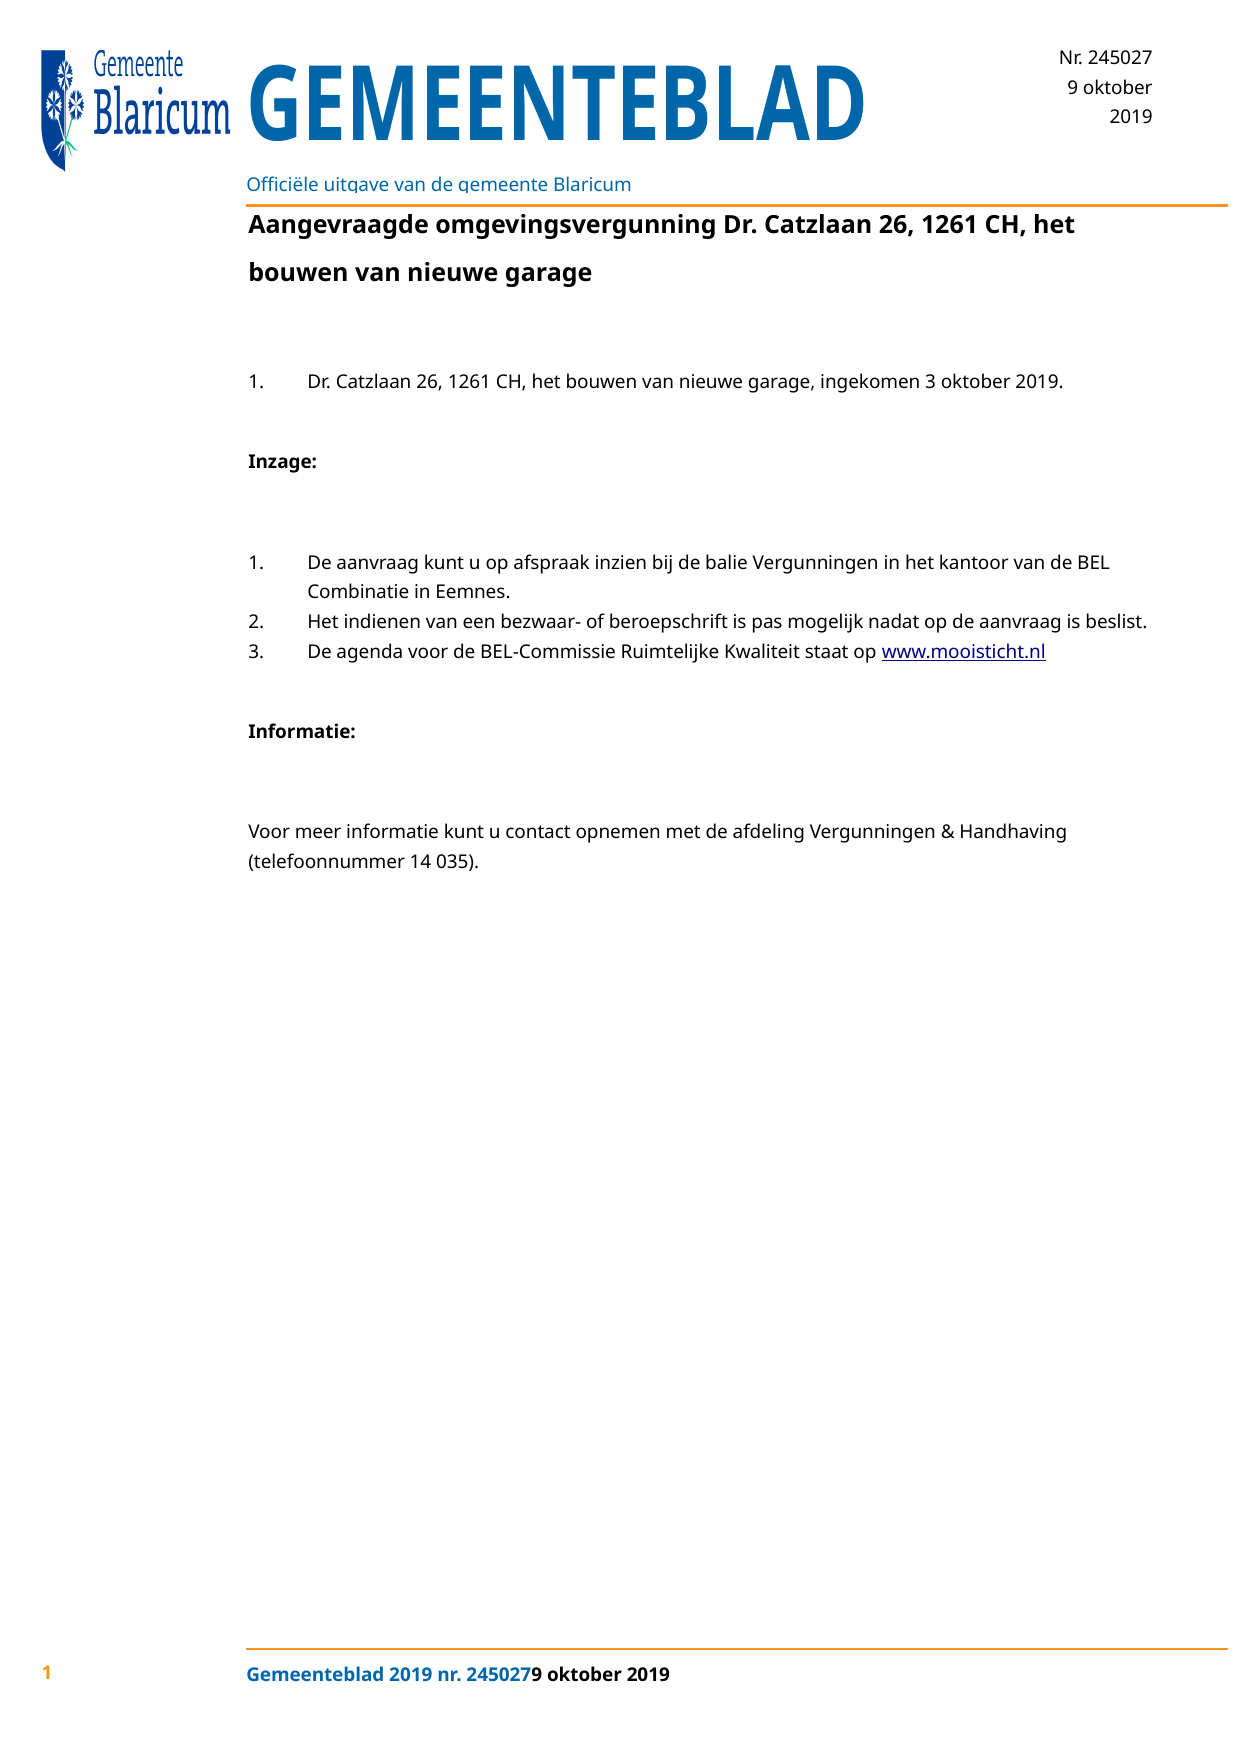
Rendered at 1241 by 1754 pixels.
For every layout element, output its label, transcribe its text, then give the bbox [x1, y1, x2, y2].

text Informatie: [248, 718, 1152, 744]
text Aangevraagde omgevingsvergunning Dr. Catzlaan 26, 1261 CH, het bouwen van nieuwe garage [248, 207, 1152, 288]
list De agenda voor de BEL-Commissie Ruimtelijke Kwaliteit staat op www.mooisticht.nl [248, 638, 1152, 664]
picture [41, 47, 231, 172]
list Dr. Catzlaan 26, 1261 CH, het bouwen van nieuwe garage, ingekomen 3 oktober 2019. [248, 368, 1152, 394]
text Inzage: [248, 448, 1152, 474]
list De aanvraag kunt u op afspraak inzien bij de balie Vergunningen in het kantoor van de BEL Combinatie in Eemnes. [248, 549, 1152, 604]
list Het indienen van een bezwaar- of beroepschrift is pas mogelijk nadat op de aanvraag is beslist. [248, 608, 1152, 634]
text Voor meer informatie kunt u contact opnemen met de afdeling Vergunningen & Handhaving (telefoonnummer 14 035). [248, 819, 1152, 874]
